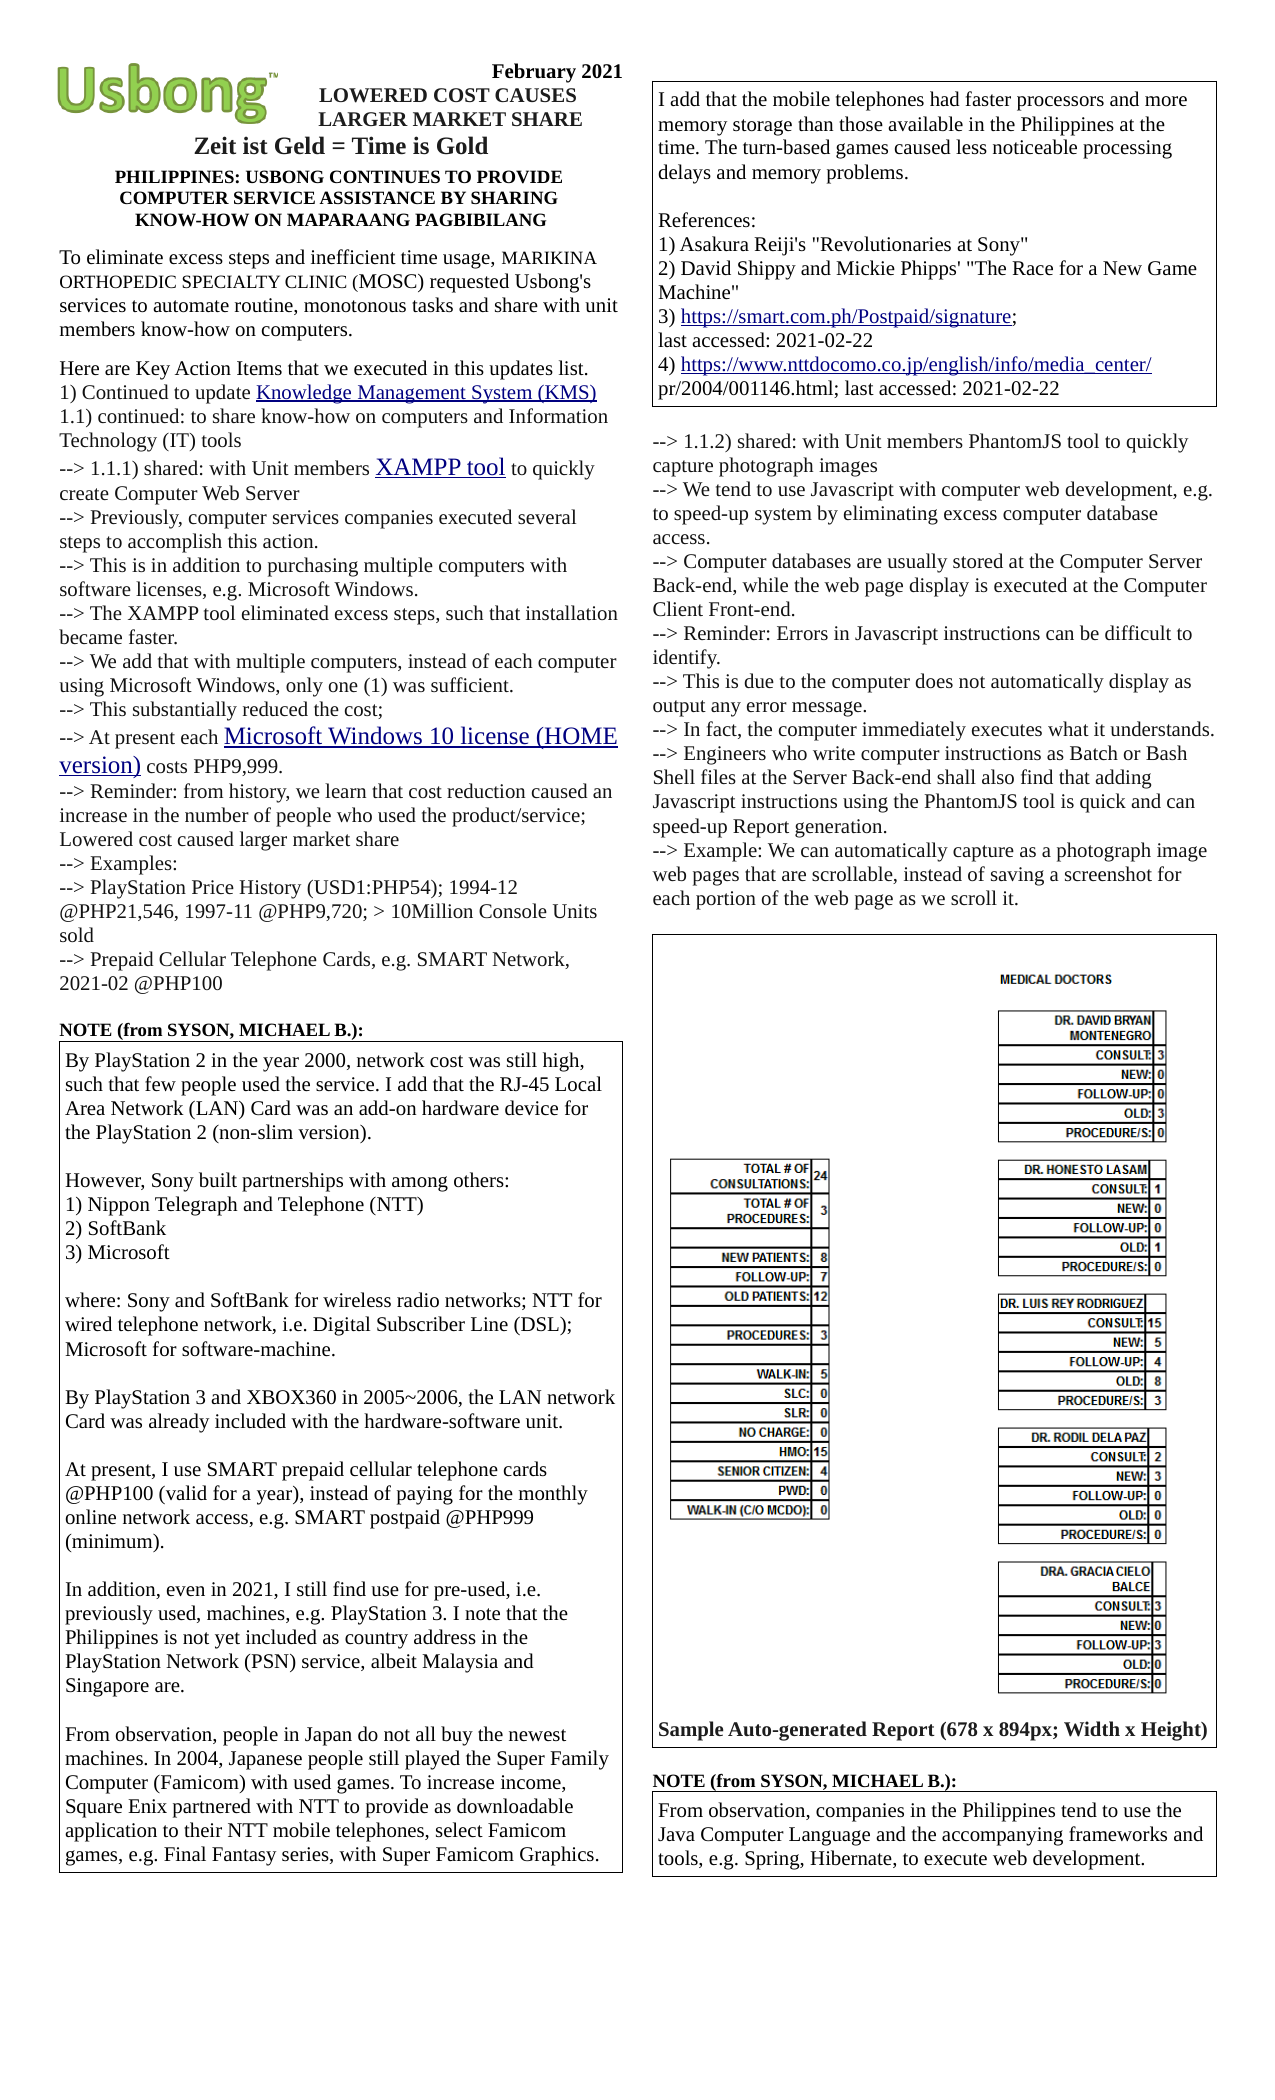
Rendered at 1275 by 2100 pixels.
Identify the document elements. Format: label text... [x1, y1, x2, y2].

text PHILIPPINES: USBONG CONTINU​ES TO PROVIDE [59, 166, 623, 187]
text --> Examples: --> PlayStation Price History (USD1:PHP54); 1994-12 @PHP21,546, 1997-11 @PHP9,720; > 10Million Console Units sold --> Prepaid Cellular Telephone Cards, e.g. SMART Network, 2021-02 @PHP100 [59, 851, 623, 995]
text --> Example: We can automatically capture as a photograph image web pages that are scrollable, instead of saving a screenshot for each portion of the web page as we scroll it. [652, 838, 1216, 910]
text To eliminate excess steps and inefficient time usage, MARIKINA ORTHOPEDIC SPECIALTY CLINIC (MOSC) requested Usbong's services to automate routine, monotonous tasks and share with unit members know-how on computers. [59, 245, 623, 341]
text NOTE (from SYSON, MICHAEL B.): [59, 1019, 623, 1041]
picture [658, 944, 1210, 1718]
text --> 1.1.1) shared: with Unit members XAMPP tool to quickly create Computer Web Server --> Previously, computer services companies executed several steps to accomplish this action. --> This is in addition to purchasing multiple computers with software licenses, e.g. Microsoft Windows. --> The XAMPP tool eliminated excess steps, such that installation became faster. --> We add that with multiple computers, instead of each computer using Microsoft Windows, only one (1) was sufficient. --> This substantially reduced the cost; --> At present each Microsoft Windows 10 license (HOME version) costs PHP9,999. --> Reminder: from history, we learn that cost reduction caused an increase in the number of people who used the product/service; Lowered cost caused larger market share [59, 452, 623, 851]
text --> Reminder: Errors in Javascript instructions can be difficult to identify. [652, 621, 1216, 669]
text LOWERED COST CAUSES [278, 83, 623, 107]
text --> Engineers who write computer instructions as Batch or Bash Shell files at the Server Back-end shall also find that adding Javascript instructions using the PhantomJS tool is quick and can speed-up Report generation. [652, 741, 1216, 838]
text February 2021 [59, 59, 623, 83]
table_header By PlayStation 2 in the year 2000, network cost was still high, such that few people used the service. I add that the RJ-45 Local Area Network (LAN) Card was an add-on hardware device for the PlayStation 2 (non-slim version). However, Sony built partnerships with among others: 1) Nippon Telegraph and Telephone (NTT) 2) SoftBank 3) Microsoft where: Sony and SoftBank for wireless radio networks; NTT for wired telephone network, i.e. Digital Subscriber Line (DSL); Microsoft for software-machine. By PlayStation 3 and XBOX360 in 2005~2006, the LAN network Card was already included with the hardware-software unit. At present, I use SMART prepaid cellular telephone cards @PHP100 (valid for a year), instead of paying for the monthly online network access, e.g. SMART postpaid @PHP999 (minimum). In addition, even in 2021, I still find use for pre-used, i.e. previously used, machines, e.g. PlayStation 3. I note that the Philippines is not yet included as country address in the PlayStation Network (PSN) service, albeit Malaysia and Singapore are. From observation, people in Japan do not all buy the newest machines. In 2004, Japanese people still played the Super Family Computer (Famicom) with used games. To increase income, Square Enix partnered with NTT to provide as downloadable application to their NTT mobile telephones, select Famicom games, e.g. Final Fantasy series, with Super Famicom Graphics. [60, 1042, 622, 1872]
text --> We tend to use Javascript with computer web development, e.g. to speed-up system by eliminating excess computer database access. [652, 477, 1216, 549]
table_header I add that the mobile telephones had faster processors and more memory storage than those available in the Philippines at the time. The turn-based games caused less noticeable processing delays and memory problems. References: 1) Asakura Reiji's "Revolutionaries at Sony" 2) David Shippy and Mickie Phipps' "The Race for a New Game Machine" 3) https://smart.com.ph/Postpaid/signature; last accessed: 2021-02-22 4) https://www.nttdocomo.co.jp/english/info/media_center/ pr/2004/001146.html; last accessed: 2021-02-22 [653, 82, 1216, 406]
text 1.1) continued: to share know-how on computers and Information Technology (IT) tools [59, 404, 623, 452]
text --> In fact, the computer immediately executes what it understands. [652, 717, 1216, 741]
text --> 1.1.2) shared: with Unit members PhantomJS tool to quickly capture photograph images [652, 428, 1216, 477]
text --> Computer databases are usually stored at the Computer Server Back-end, while the web page display is executed at the Computer Client Front-end. [652, 549, 1216, 621]
text KNOW-HOW ON MAPARAANG PAGBIBILANG [59, 209, 623, 231]
text NOTE (from SYSON, MICHAEL B.): [652, 1769, 1216, 1791]
text COMPUTER SERVICE ASSISTANCE BY SHARING [59, 187, 623, 209]
table_header From observation, companies in the Philippines tend to use the Java Computer Language and the accompanying frameworks and tools, e.g. Spring, Hibernate, to execute web development. [653, 1792, 1216, 1876]
text Zeit ist Geld = Time is Gold [59, 131, 623, 160]
table_header Sample Auto-generated Report (678 x 894px; Width x Height) [653, 935, 1216, 1747]
text --> This is due to the computer does not automatically display as output any error message. [652, 669, 1216, 717]
text LARGER MARKET SHARE [59, 107, 623, 131]
text 1) Continued to update Knowledge Management System (KMS) [59, 380, 623, 404]
picture [57, 63, 278, 124]
text Here are Key Action Items that we executed in this updates list. [59, 356, 623, 380]
